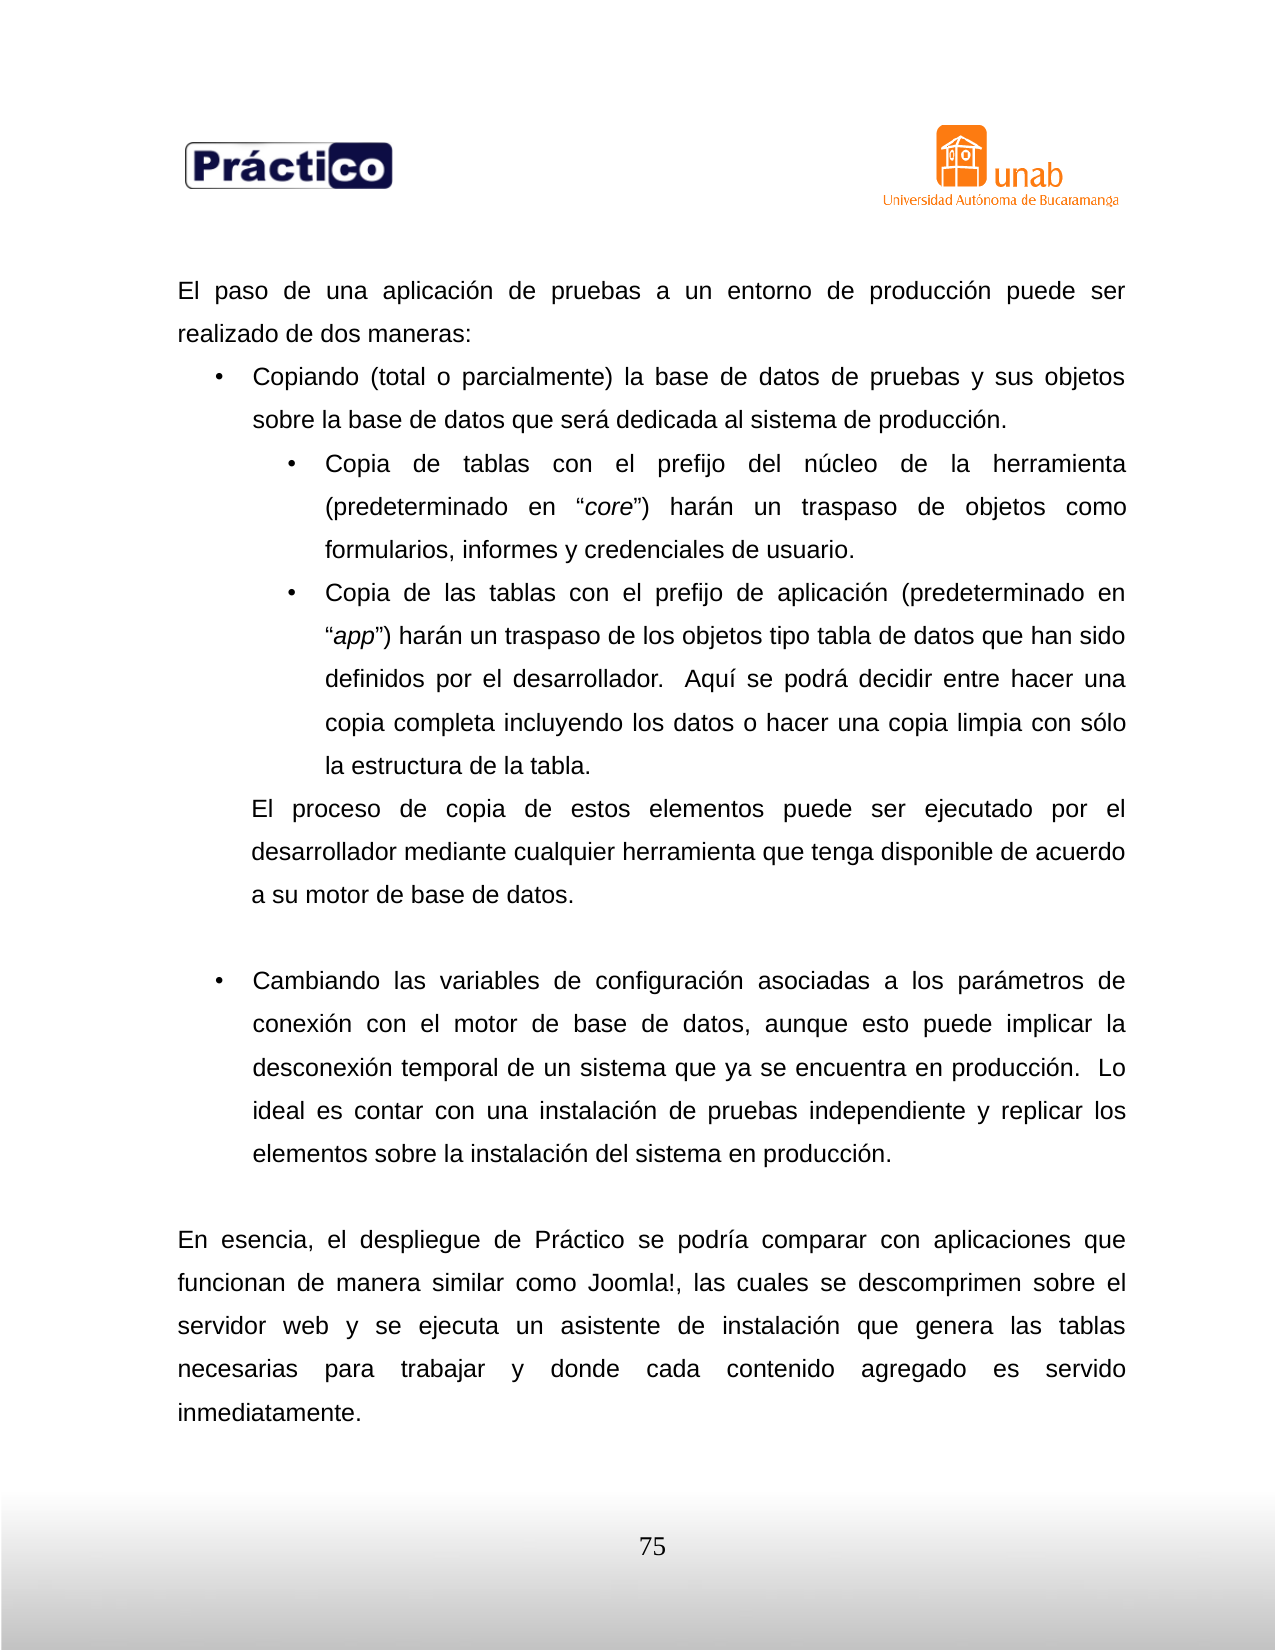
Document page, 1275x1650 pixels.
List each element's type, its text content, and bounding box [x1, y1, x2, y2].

list Copiando (total o parcialmente) la base de datos de pruebas y sus objetos sobre la base de datos que será dedicada al sistema de producción. [215, 362, 1127, 434]
text En esencia, el despliegue de Práctico se podría comparar con aplicaciones que funcionan de manera similar como Joomla!, las cuales se descomprimen sobre el servidor web y se ejecuta un asistente de instalación que genera las tablas necesarias para trabajar y donde cada contenido agregado es servido inmediatamente. [177, 1225, 1127, 1426]
picture [182, 140, 395, 191]
picture [883, 125, 1119, 207]
list Cambiando las variables de configuración asociadas a los parámetros de conexión con el motor de base de datos, aunque esto puede implicar la desconexión temporal de un sistema que ya se encuentra en producción. Lo ideal es contar con una instalación de pruebas independiente y replicar los elementos sobre la instalación del sistema en producción. [215, 966, 1127, 1168]
list Copia de tablas con el prefijo del núcleo de la herramienta (predeterminado en “core”) harán un traspaso de objetos como formularios, informes y credenciales de usuario. [287, 448, 1127, 564]
picture [1, 1472, 1275, 1650]
list Copia de las tablas con el prefijo de aplicación (predeterminado en “app”) harán un traspaso de los objetos tipo tabla de datos que han sido definidos por el desarrollador. Aquí se podrá decidir entre hacer una copia completa incluyendo los datos o hacer una copia limpia con sólo la estructura de la tabla. [287, 578, 1127, 779]
text El proceso de copia de estos elementos puede ser ejecutado por el desarrollador mediante cualquier herramienta que tenga disponible de acuerdo a su motor de base de datos. [251, 794, 1127, 909]
text El paso de una aplicación de pruebas a un entorno de producción puede ser realizado de dos maneras: [177, 276, 1127, 348]
